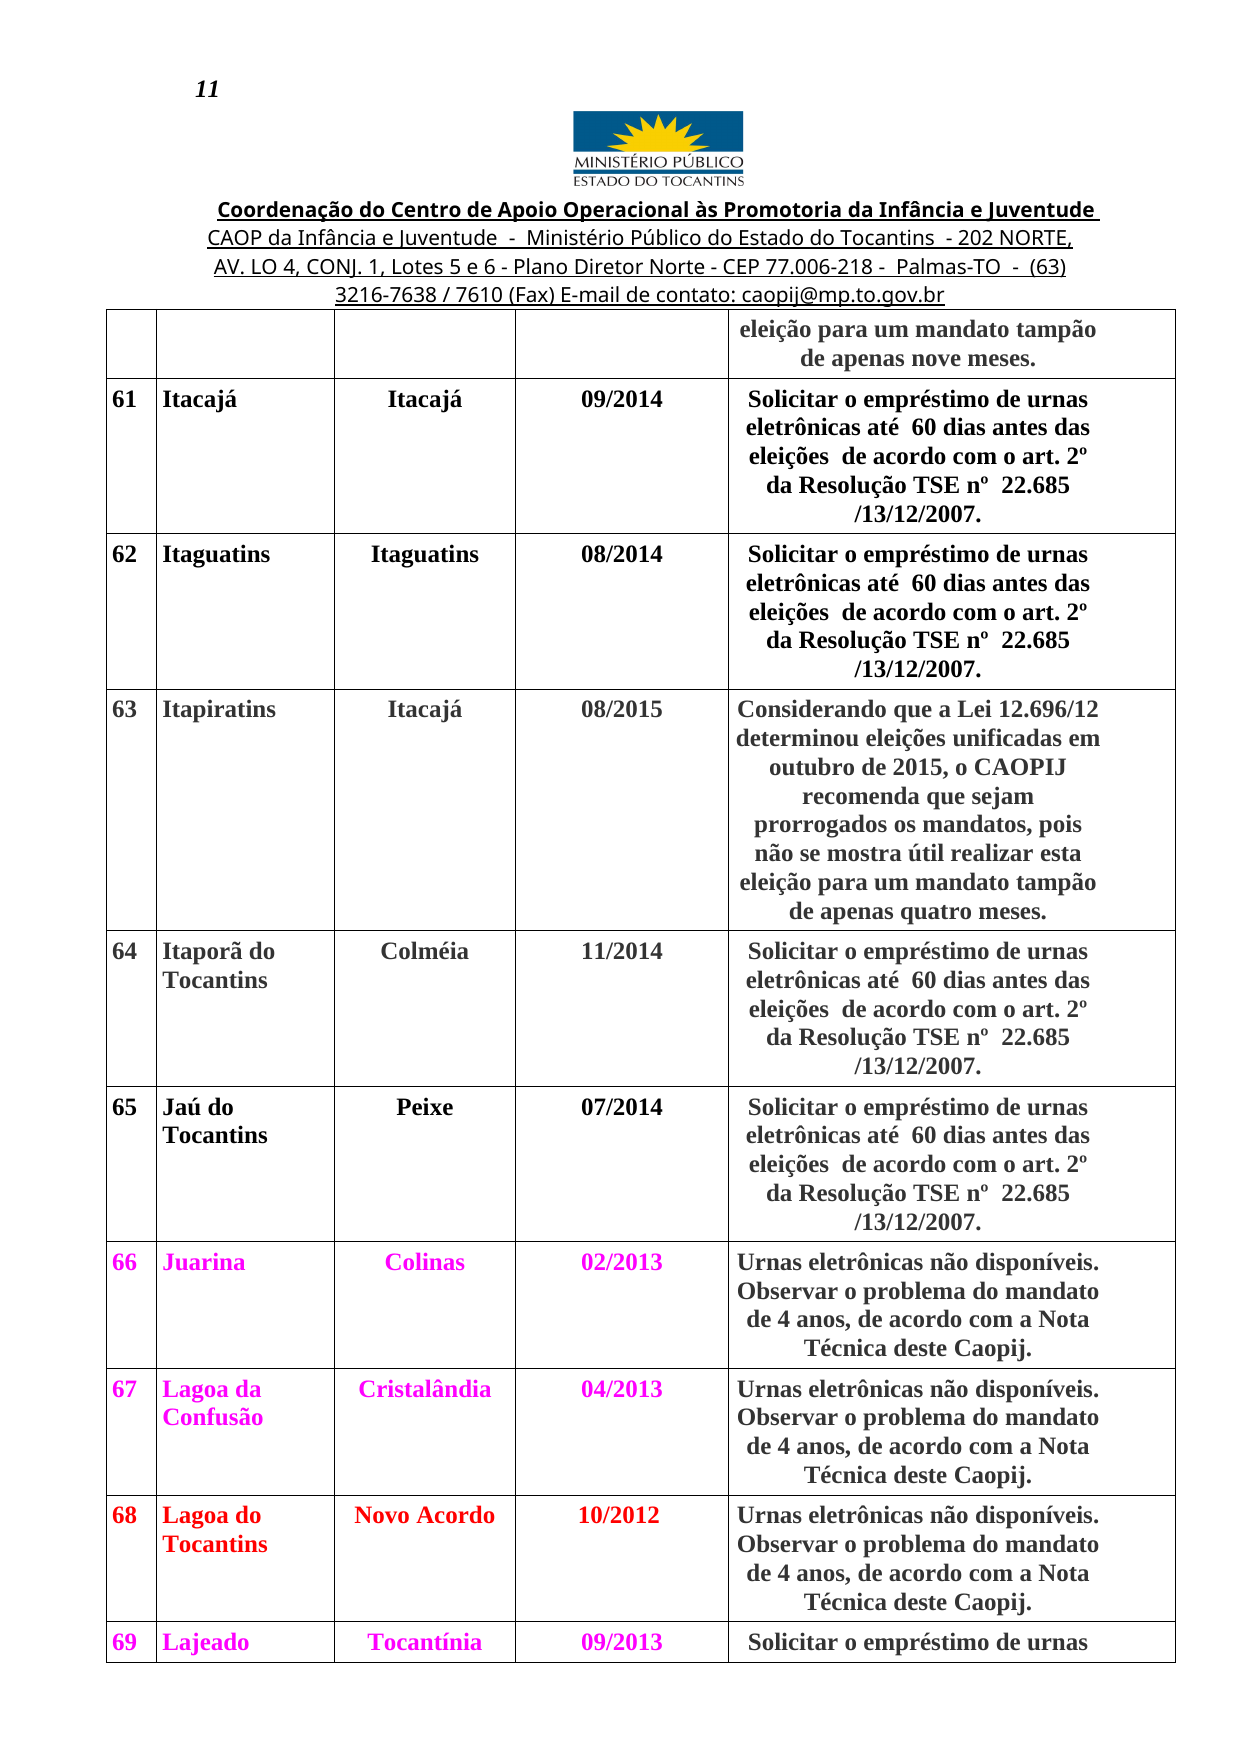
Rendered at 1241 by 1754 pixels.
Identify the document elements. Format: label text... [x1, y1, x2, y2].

table_cell Lajeado [157, 1622, 334, 1662]
table_cell 66 [107, 1242, 156, 1368]
table_cell Solicitar o empréstimo de urnas eletrônicas até 60 dias antes das eleições de acordo com o art. 2º da Resolução TSE nº 22.685 /13/12/2007. [729, 931, 1175, 1086]
table_cell 62 [107, 534, 156, 689]
table_cell Novo Acordo [335, 1496, 515, 1621]
table_cell 09/2013 [516, 1622, 728, 1662]
table_cell 11/2014 [516, 931, 728, 1086]
table_cell 02/2013 [516, 1242, 728, 1368]
table_cell 04/2013 [516, 1369, 728, 1494]
table_cell 64 [107, 931, 156, 1086]
table_cell Colinas [335, 1242, 515, 1368]
table_cell Itapiratins [157, 690, 334, 930]
table_cell [107, 310, 156, 378]
table_cell Considerando que a Lei 12.696/12 determinou eleições unificadas em outubro de 2015, o CAOPIJ recomenda que sejam prorrogados os mandatos, pois não se mostra útil realizar esta eleição para um mandato tampão de apenas quatro meses. [729, 690, 1175, 930]
table_cell 67 [107, 1369, 156, 1494]
table_cell 10/2012 [516, 1496, 728, 1621]
table_cell 61 [107, 379, 156, 533]
table_cell 69 [107, 1622, 156, 1662]
table_cell Solicitar o empréstimo de urnas [729, 1622, 1175, 1662]
table_cell Urnas eletrônicas não disponíveis. Observar o problema do mandato de 4 anos, de acordo com a Nota Técnica deste Caopij. [729, 1242, 1175, 1368]
table_cell [157, 310, 334, 378]
table_cell [516, 310, 728, 378]
table_cell Itaguatins [335, 534, 515, 689]
table_cell Tocantínia [335, 1622, 515, 1662]
table_cell Itaguatins [157, 534, 334, 689]
table_cell Cristalândia [335, 1369, 515, 1494]
table_cell [335, 310, 515, 378]
table_cell 07/2014 [516, 1087, 728, 1241]
picture [573, 111, 744, 186]
table_cell Colméia [335, 931, 515, 1086]
table_cell Lagoa do Tocantins [157, 1496, 334, 1621]
table_cell 68 [107, 1496, 156, 1621]
table_cell Itacajá [335, 379, 515, 533]
table_cell Itaporã do Tocantins [157, 931, 334, 1086]
table_cell 63 [107, 690, 156, 930]
table_cell 09/2014 [516, 379, 728, 533]
table_cell Itacajá [335, 690, 515, 930]
table_cell Jaú do Tocantins [157, 1087, 334, 1241]
table_cell Juarina [157, 1242, 334, 1368]
table_cell Urnas eletrônicas não disponíveis. Observar o problema do mandato de 4 anos, de acordo com a Nota Técnica deste Caopij. [729, 1496, 1175, 1621]
table_cell Urnas eletrônicas não disponíveis. Observar o problema do mandato de 4 anos, de acordo com a Nota Técnica deste Caopij. [729, 1369, 1175, 1494]
table_cell 08/2014 [516, 534, 728, 689]
table_cell Solicitar o empréstimo de urnas eletrônicas até 60 dias antes das eleições de acordo com o art. 2º da Resolução TSE nº 22.685 /13/12/2007. [729, 534, 1175, 689]
table_cell 65 [107, 1087, 156, 1241]
table_cell Solicitar o empréstimo de urnas eletrônicas até 60 dias antes das eleições de acordo com o art. 2º da Resolução TSE nº 22.685 /13/12/2007. [729, 1087, 1175, 1241]
table_cell Itacajá [157, 379, 334, 533]
table_cell Solicitar o empréstimo de urnas eletrônicas até 60 dias antes das eleições de acordo com o art. 2º da Resolução TSE nº 22.685 /13/12/2007. [729, 379, 1175, 533]
table_cell eleição para um mandato tampão de apenas nove meses. [729, 310, 1175, 378]
table_cell Lagoa da Confusão [157, 1369, 334, 1494]
table_cell 08/2015 [516, 690, 728, 930]
table_cell Peixe [335, 1087, 515, 1241]
